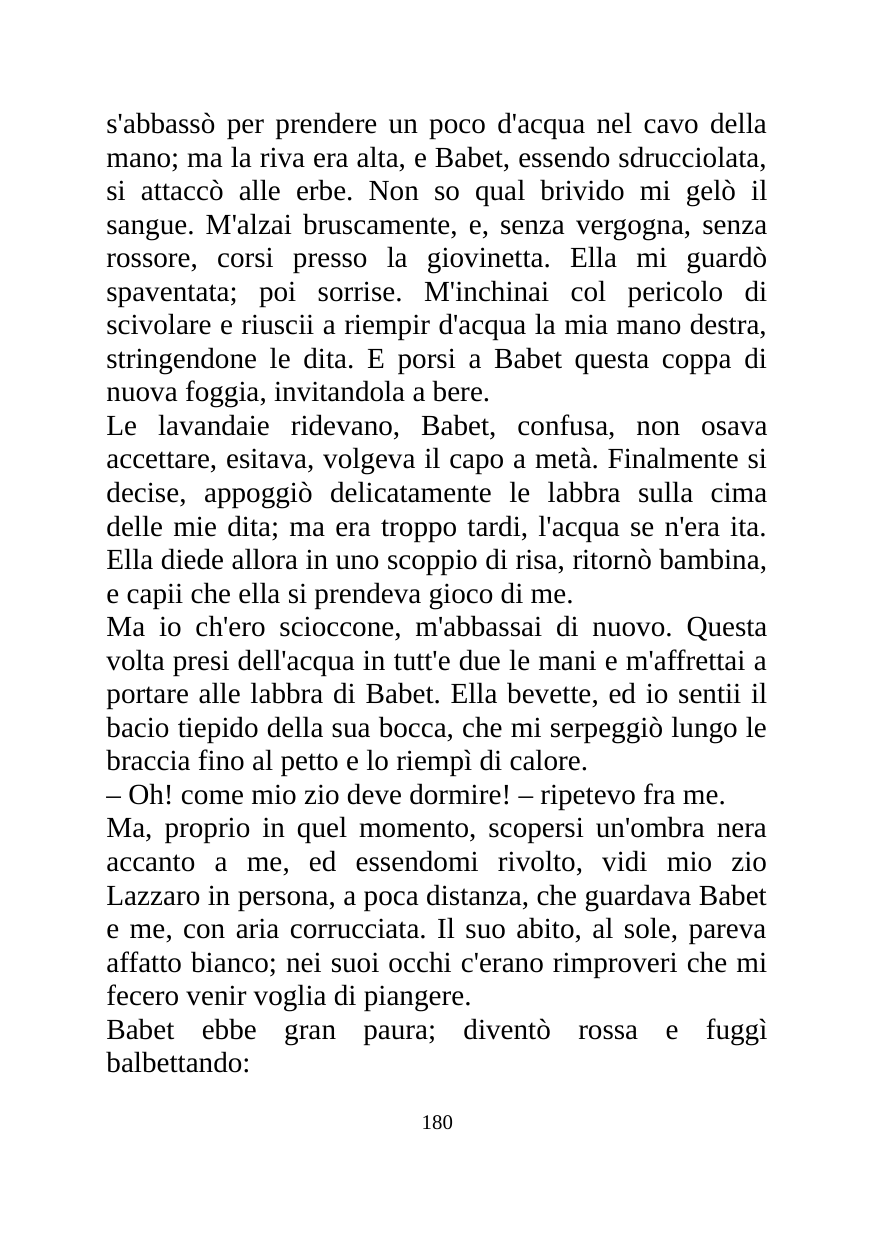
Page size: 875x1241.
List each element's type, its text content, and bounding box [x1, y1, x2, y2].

text Ma, proprio in quel momento, scopersi un'ombra nera accanto a me, ed essendomi rivolto, vidi mio zio Lazzaro in persona, a poca distanza, che guardava Babet e me, con aria corrucciata. Il suo abito, al sole, pareva affatto bianco; nei suoi occhi c'erano rimproveri che mi fecero venir voglia di piangere. [106, 811, 768, 1012]
text Babet ebbe gran paura; diventò rossa e fuggì balbettando: [106, 1012, 768, 1079]
text Le lavandaie ridevano, Babet, confusa, non osava accettare, esitava, volgeva il capo a metà. Finalmente si decise, appoggiò delicatamente le labbra sulla cima delle mie dita; ma era troppo tardi, l'acqua se n'era ita. Ella diede allora in uno scoppio di risa, ritornò bambina, e capii che ella si prendeva gioco di me. [106, 408, 768, 609]
text Ma io ch'ero scioccone, m'abbassai di nuovo. Questa volta presi dell'acqua in tutt'e due le mani e m'affrettai a portare alle labbra di Babet. Ella bevette, ed io sentii il bacio tiepido della sua bocca, che mi serpeggiò lungo le braccia fino al petto e lo riempì di calore. [106, 609, 768, 777]
text – Oh! come mio zio deve dormire! – ripetevo fra me. [106, 777, 768, 811]
text s'abbassò per prendere un poco d'acqua nel cavo della mano; ma la riva era alta, e Babet, essendo sdrucciolata, si attaccò alle erbe. Non so qual brivido mi gelò il sangue. M'alzai bruscamente, e, senza vergogna, senza rossore, corsi presso la giovinetta. Ella mi guardò spaventata; poi sorrise. M'inchinai col pericolo di scivolare e riuscii a riempir d'acqua la mia mano destra, stringendone le dita. E porsi a Babet questa coppa di nuova foggia, invitandola a bere. [106, 106, 768, 408]
